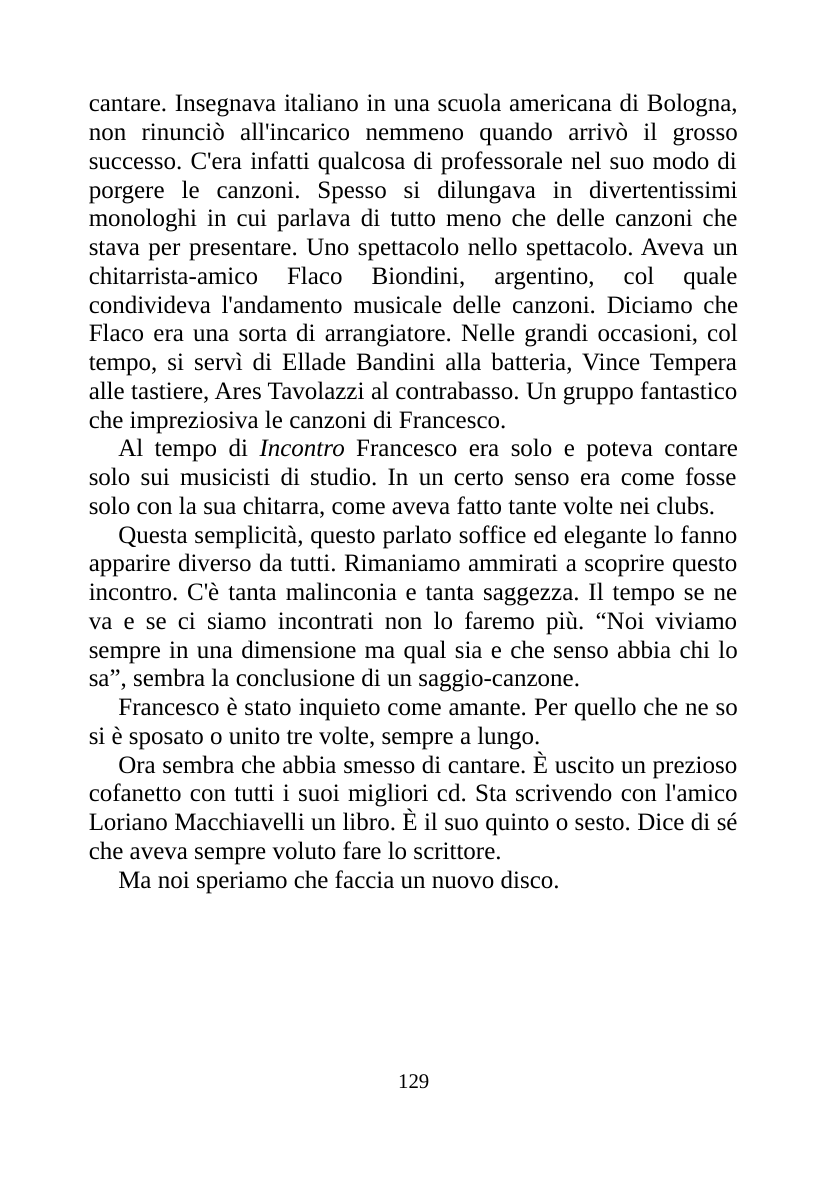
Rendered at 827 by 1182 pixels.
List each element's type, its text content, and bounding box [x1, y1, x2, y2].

text Ma noi speriamo che faccia un nuovo disco. [88, 865, 738, 893]
text Al tempo di Incontro Francesco era solo e poteva contare solo sui musicisti di studio. In un certo senso era come fosse solo con la sua chitarra, come aveva fatto tante volte nei clubs. [88, 433, 738, 520]
text Questa semplicità, questo parlato soffice ed elegante lo fanno apparire diverso da tutti. Rimaniamo ammirati a scoprire questo incontro. C'è tanta malinconia e tanta saggezza. Il tempo se ne va e se ci siamo incontrati non lo faremo più. “Noi viviamo sempre in una dimensione ma qual sia e che senso abbia chi lo sa”, sembra la conclusione di un saggio-canzone. [88, 520, 738, 692]
text Francesco è stato inquieto come amante. Per quello che ne so si è sposato o unito tre volte, sempre a lungo. [88, 692, 738, 750]
text cantare. Insegnava italiano in una scuola americana di Bologna, non rinunciò all'incarico nemmeno quando arrivò il grosso successo. C'era infatti qualcosa di professorale nel suo modo di porgere le canzoni. Spesso si dilungava in divertentissimi monologhi in cui parlava di tutto meno che delle canzoni che stava per presentare. Uno spettacolo nello spettacolo. Aveva un chitarrista-amico Flaco Biondini, argentino, col quale condivideva l'andamento musicale delle canzoni. Diciamo che Flaco era una sorta di arrangiatore. Nelle grandi occasioni, col tempo, si servì di Ellade Bandini alla batteria, Vince Tempera alle tastiere, Ares Tavolazzi al contrabasso. Un gruppo fantastico che impreziosiva le canzoni di Francesco. [88, 88, 738, 433]
text Ora sembra che abbia smesso di cantare. È uscito un prezioso cofanetto con tutti i suoi migliori cd. Sta scrivendo con l'amico Loriano Macchiavelli un libro. È il suo quinto o sesto. Dice di sé che aveva sempre voluto fare lo scrittore. [88, 750, 738, 865]
